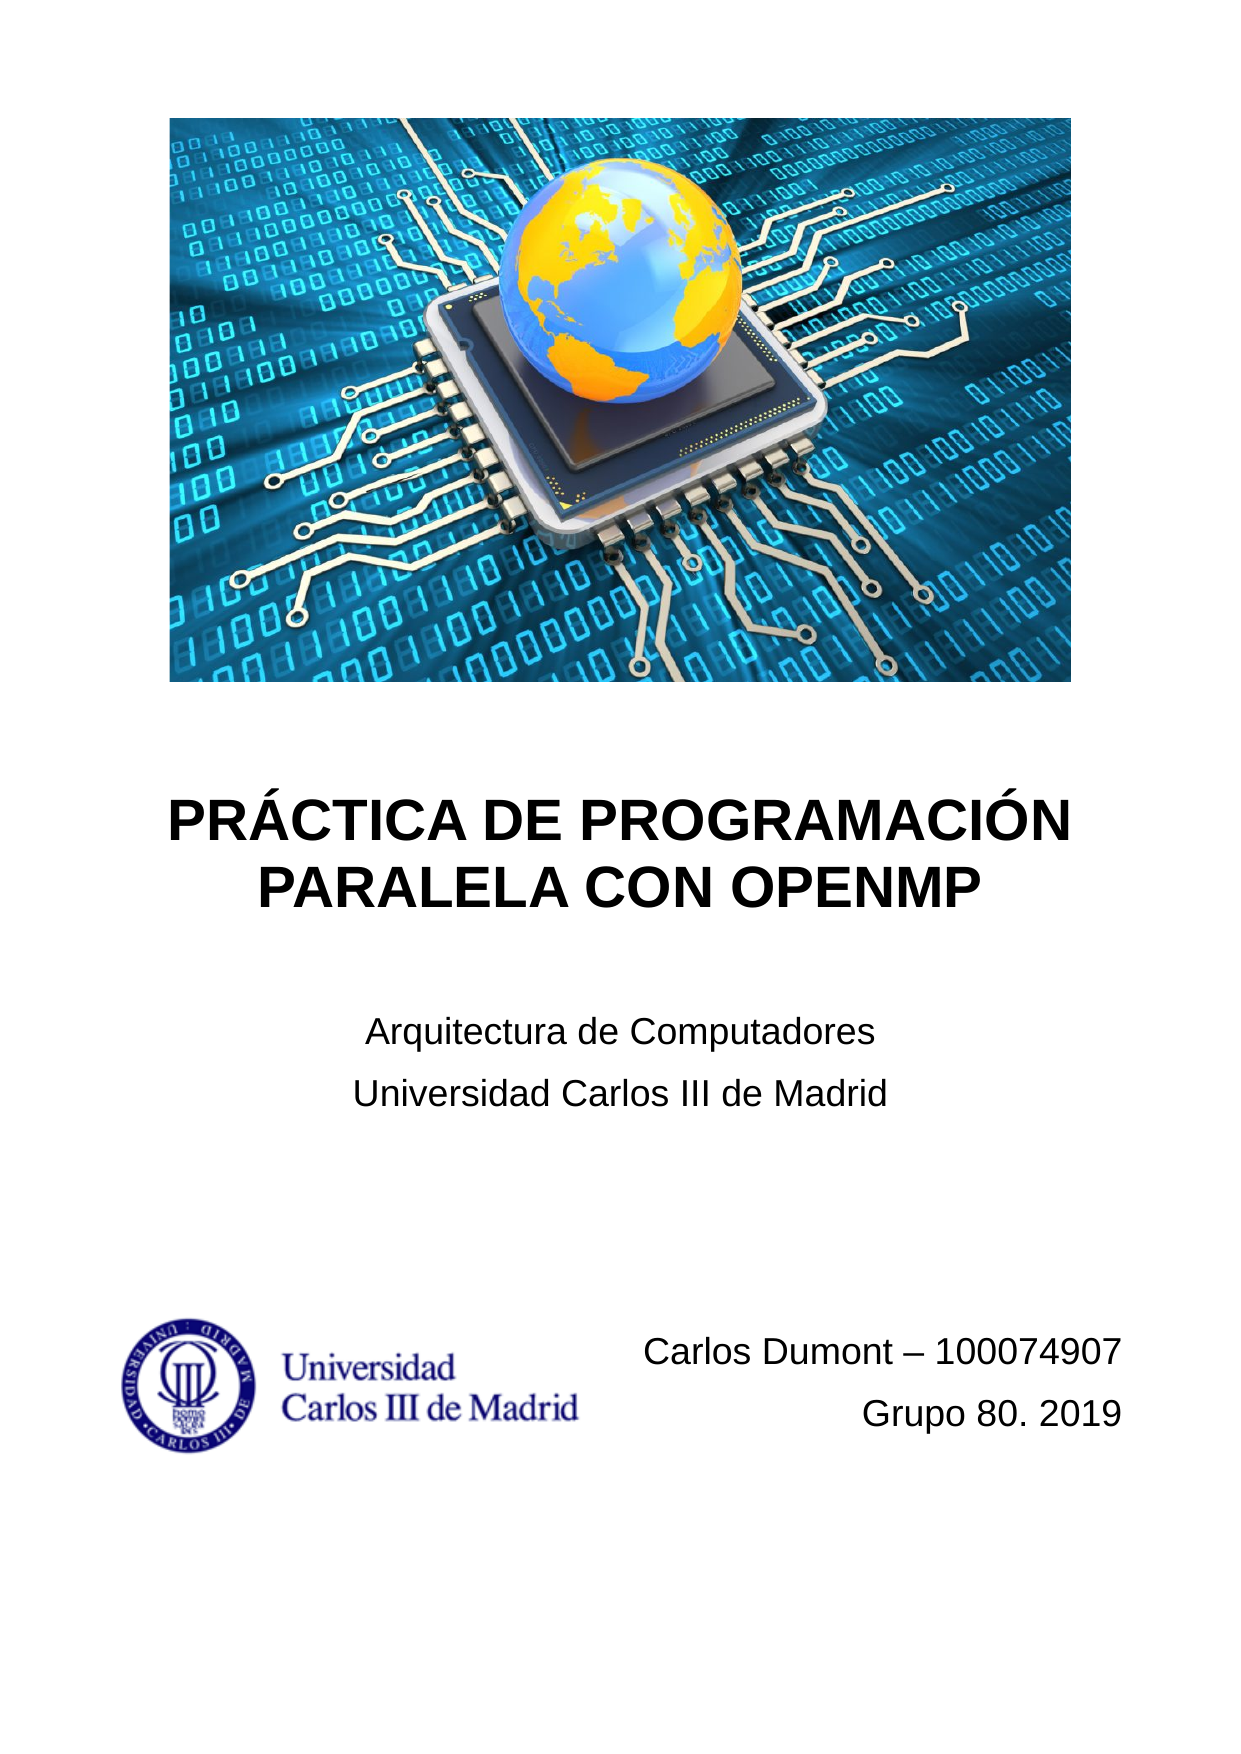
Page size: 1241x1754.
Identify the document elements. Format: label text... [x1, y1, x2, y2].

picture [920, 292, 928, 298]
picture [591, 126, 600, 135]
picture [1030, 276, 1065, 293]
picture [799, 142, 810, 151]
picture [757, 190, 767, 199]
picture [980, 481, 989, 489]
picture [802, 134, 807, 142]
picture [918, 216, 924, 224]
picture [1029, 203, 1040, 209]
picture [962, 251, 975, 260]
picture [859, 121, 870, 132]
picture [1043, 221, 1050, 228]
picture [376, 655, 384, 668]
picture [995, 430, 1004, 438]
picture [317, 149, 338, 164]
subtitle Arquitectura de Computadores [118, 1009, 1122, 1053]
picture [1053, 256, 1060, 263]
picture [929, 171, 941, 182]
picture [960, 193, 965, 201]
picture [1009, 367, 1014, 375]
picture [987, 374, 993, 381]
picture [995, 275, 1003, 284]
picture [260, 603, 280, 636]
picture [882, 276, 904, 295]
picture [988, 667, 1008, 682]
picture [788, 662, 806, 682]
picture [282, 217, 288, 228]
picture [1032, 251, 1048, 259]
picture [330, 206, 337, 212]
picture [962, 238, 973, 250]
picture [336, 172, 346, 183]
picture [915, 301, 928, 314]
picture [923, 490, 929, 498]
picture [632, 118, 640, 123]
picture [856, 677, 869, 682]
picture [1049, 152, 1071, 167]
picture [908, 283, 917, 289]
picture [1002, 166, 1037, 183]
picture [202, 383, 207, 399]
picture [902, 461, 914, 473]
picture [742, 165, 774, 187]
picture [610, 118, 622, 122]
picture [561, 132, 574, 143]
picture [771, 157, 781, 162]
picture [920, 278, 929, 283]
picture [1036, 357, 1048, 369]
picture [332, 118, 340, 123]
picture [1000, 211, 1004, 222]
picture [862, 134, 871, 145]
picture [901, 265, 909, 270]
picture [651, 123, 661, 132]
picture [1057, 440, 1064, 448]
picture [1038, 160, 1050, 168]
picture [945, 589, 955, 597]
picture [338, 155, 346, 163]
picture [336, 659, 363, 682]
picture [756, 206, 767, 213]
picture [1061, 184, 1068, 194]
picture [252, 246, 269, 262]
picture [231, 158, 246, 171]
picture [1036, 195, 1054, 211]
picture [889, 184, 908, 196]
picture [288, 155, 309, 176]
picture [1041, 186, 1053, 198]
picture [1064, 301, 1071, 307]
picture [917, 468, 929, 475]
picture [1054, 196, 1068, 206]
picture [975, 159, 991, 168]
picture [968, 141, 989, 153]
picture [312, 139, 318, 148]
picture [949, 118, 959, 125]
picture [836, 124, 854, 136]
picture [282, 155, 288, 164]
picture [260, 147, 270, 156]
picture [915, 497, 928, 510]
picture [169, 452, 176, 471]
picture [178, 156, 189, 165]
picture [1015, 232, 1030, 252]
picture [731, 144, 748, 158]
picture [169, 155, 175, 169]
picture [84, 1295, 610, 1480]
picture [270, 204, 282, 235]
picture [887, 678, 898, 682]
picture [963, 465, 982, 478]
picture [746, 118, 786, 133]
picture [959, 121, 976, 131]
picture [788, 118, 797, 128]
picture [262, 206, 270, 218]
picture [242, 144, 250, 157]
picture [568, 124, 581, 130]
picture [685, 653, 713, 682]
picture [773, 133, 787, 144]
picture [806, 185, 814, 191]
picture [950, 454, 958, 463]
picture [958, 585, 964, 592]
picture [1039, 372, 1046, 381]
picture [1039, 298, 1047, 304]
picture [979, 459, 988, 464]
picture [1063, 362, 1071, 368]
picture [213, 461, 219, 468]
picture [855, 286, 865, 294]
picture [994, 475, 1004, 481]
picture [944, 281, 975, 302]
picture [973, 172, 997, 183]
picture [324, 197, 336, 208]
picture [946, 255, 958, 263]
subtitle Universidad Carlos III de Madrid [118, 1071, 1122, 1114]
picture [1012, 673, 1020, 682]
picture [993, 553, 1007, 565]
picture [1021, 592, 1031, 603]
picture [1045, 528, 1055, 536]
picture [531, 118, 558, 149]
picture [214, 666, 233, 682]
picture [941, 121, 949, 127]
picture [976, 118, 986, 126]
picture [255, 220, 265, 227]
picture [728, 174, 755, 210]
picture [1006, 563, 1020, 570]
picture [252, 228, 271, 245]
picture [810, 152, 823, 161]
picture [1061, 215, 1071, 228]
picture [225, 181, 231, 191]
picture [672, 157, 679, 166]
picture [1003, 444, 1015, 450]
picture [262, 170, 271, 179]
picture [955, 277, 965, 283]
picture [1048, 247, 1059, 252]
picture [877, 470, 887, 477]
picture [724, 208, 732, 217]
picture [890, 118, 899, 128]
picture [251, 270, 258, 284]
picture [1026, 139, 1032, 146]
picture [936, 492, 953, 507]
picture [585, 134, 594, 140]
picture [1007, 217, 1014, 223]
picture [952, 161, 974, 176]
picture [579, 140, 588, 153]
picture [922, 263, 932, 269]
picture [169, 118, 1071, 682]
picture [1024, 525, 1035, 536]
picture [812, 657, 822, 673]
picture [720, 188, 727, 198]
picture [596, 136, 608, 145]
title PRÁCTICA DE PROGRAMACIÓN PARALELA CON OPENMP [118, 786, 1122, 920]
subtitle Carlos Dumont – 100074907 [610, 1329, 1122, 1372]
picture [991, 543, 1005, 552]
picture [467, 134, 476, 144]
picture [695, 667, 701, 675]
picture [249, 661, 258, 682]
picture [336, 128, 347, 137]
picture [996, 193, 1005, 201]
picture [992, 165, 1000, 176]
picture [311, 161, 321, 172]
picture [868, 297, 877, 305]
picture [274, 173, 282, 179]
picture [956, 424, 979, 467]
picture [1043, 177, 1061, 186]
picture [806, 674, 813, 682]
picture [723, 127, 731, 132]
picture [280, 179, 287, 187]
picture [701, 140, 710, 155]
picture [1008, 587, 1019, 600]
picture [666, 124, 676, 132]
picture [636, 124, 659, 146]
picture [983, 571, 990, 578]
picture [1045, 398, 1055, 406]
picture [169, 605, 178, 622]
picture [993, 265, 1000, 272]
picture [1017, 126, 1026, 138]
picture [674, 143, 681, 150]
picture [936, 306, 946, 311]
picture [921, 128, 928, 138]
picture [732, 122, 767, 149]
picture [844, 308, 853, 316]
picture [925, 162, 934, 171]
picture [832, 648, 850, 669]
picture [287, 183, 297, 193]
picture [898, 453, 909, 461]
picture [275, 187, 281, 196]
picture [1016, 252, 1032, 262]
picture [906, 653, 915, 665]
picture [315, 118, 323, 126]
picture [998, 225, 1019, 232]
picture [360, 621, 367, 627]
subtitle Grupo 80. 2019 [610, 1391, 1122, 1434]
picture [1027, 150, 1037, 156]
picture [810, 661, 830, 682]
picture [1051, 223, 1071, 245]
picture [919, 206, 926, 213]
picture [978, 555, 992, 572]
picture [169, 515, 193, 542]
picture [686, 153, 693, 163]
picture [623, 126, 633, 133]
picture [1064, 270, 1071, 279]
picture [169, 389, 184, 418]
picture [480, 152, 487, 164]
picture [257, 208, 261, 219]
picture [908, 269, 941, 281]
picture [828, 141, 839, 152]
picture [1023, 366, 1071, 413]
picture [656, 143, 669, 154]
picture [1055, 271, 1062, 278]
picture [1016, 390, 1039, 414]
picture [1009, 152, 1015, 161]
picture [869, 282, 878, 295]
picture [242, 177, 249, 187]
picture [321, 128, 336, 149]
picture [169, 596, 184, 629]
picture [1004, 281, 1015, 286]
picture [727, 143, 735, 152]
picture [480, 118, 493, 122]
picture [1046, 207, 1052, 214]
picture [1023, 444, 1038, 451]
picture [276, 145, 282, 154]
picture [977, 240, 1012, 263]
picture [949, 429, 958, 436]
picture [838, 136, 852, 147]
picture [1026, 358, 1033, 365]
picture [680, 127, 694, 139]
picture [231, 173, 240, 179]
picture [897, 470, 908, 483]
picture [169, 365, 177, 382]
picture [718, 180, 725, 186]
picture [776, 658, 793, 680]
picture [983, 224, 994, 234]
picture [988, 118, 1001, 122]
picture [252, 158, 257, 167]
picture [524, 158, 537, 184]
picture [723, 170, 731, 175]
picture [1056, 118, 1064, 126]
picture [761, 153, 768, 159]
picture [662, 139, 674, 144]
picture [982, 398, 989, 404]
picture [276, 163, 286, 172]
picture [920, 118, 931, 126]
picture [576, 131, 585, 137]
picture [291, 219, 296, 231]
picture [854, 301, 863, 307]
picture [983, 383, 1019, 424]
picture [930, 255, 940, 262]
picture [1036, 128, 1071, 155]
picture [261, 158, 269, 169]
picture [819, 148, 829, 153]
